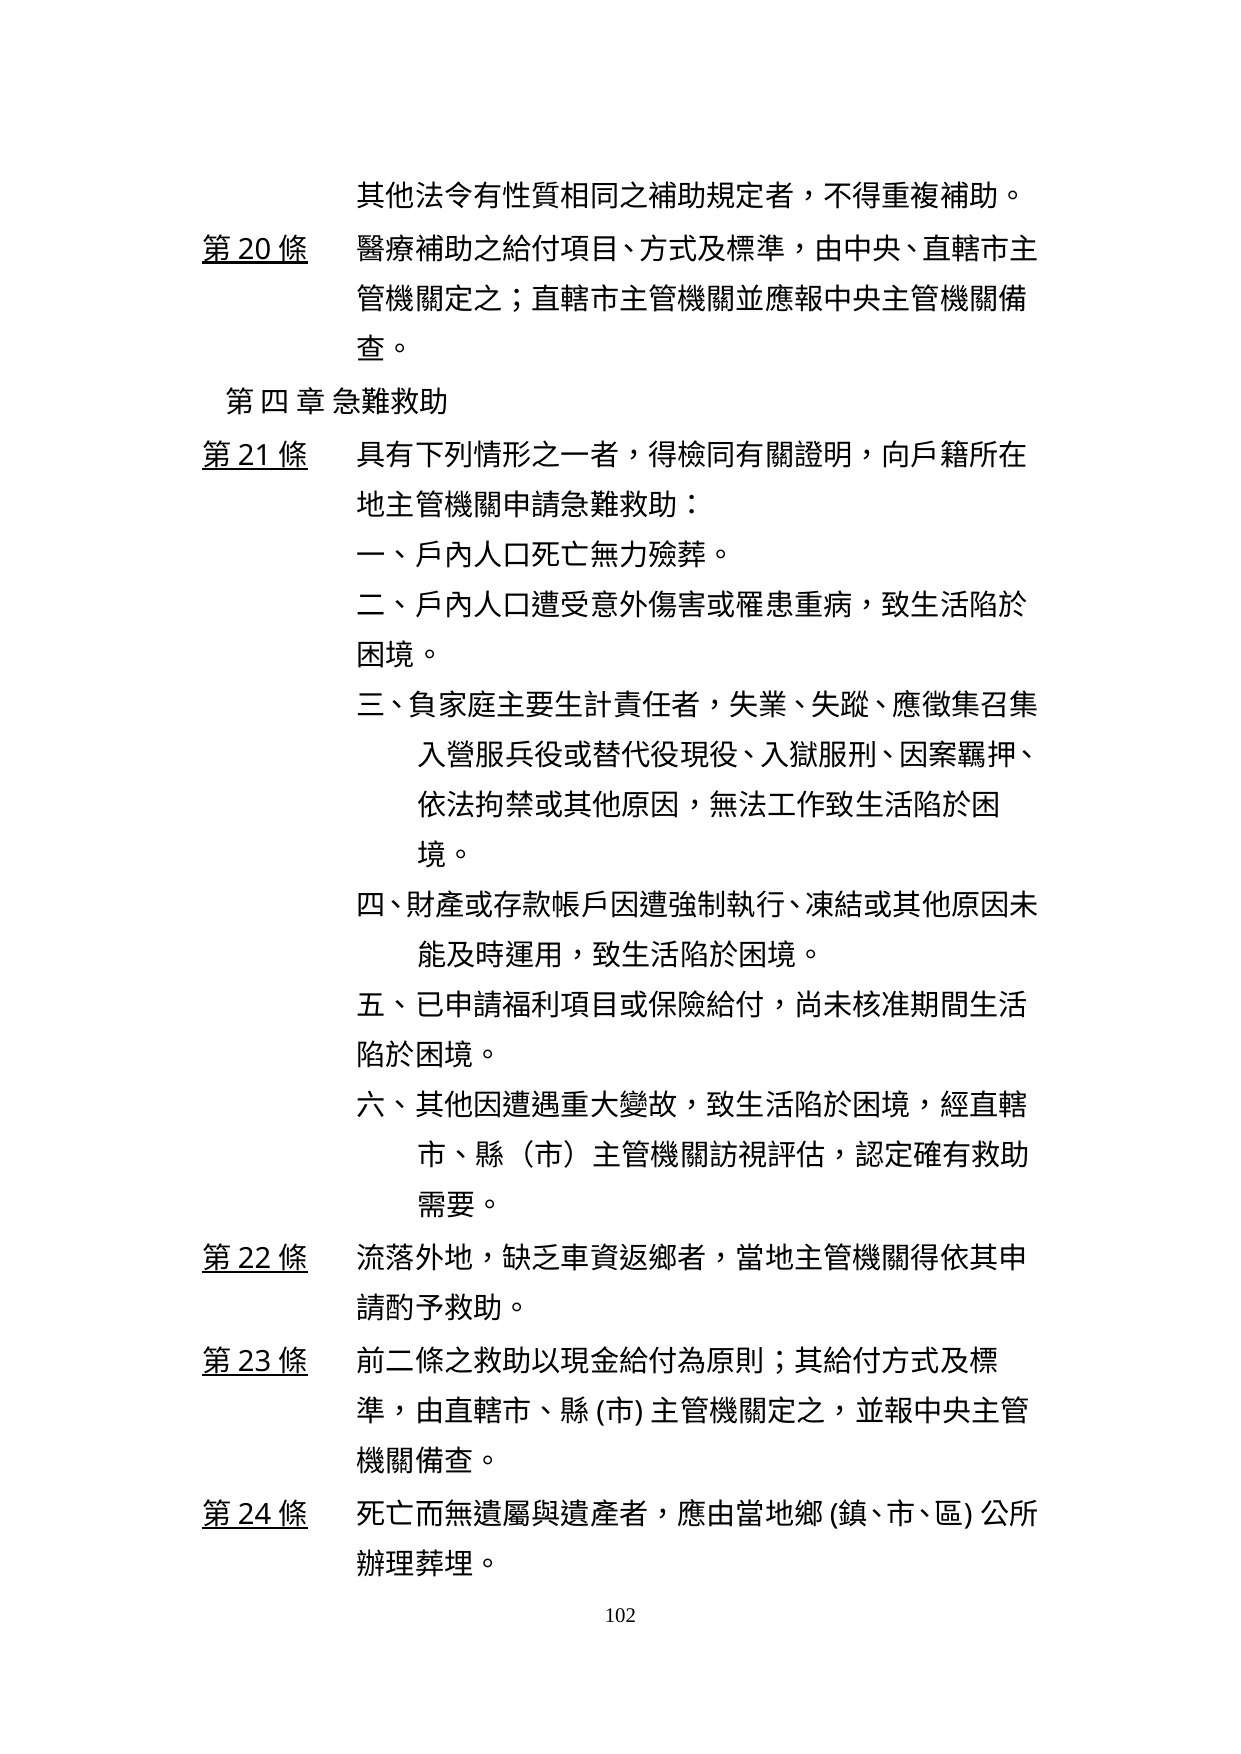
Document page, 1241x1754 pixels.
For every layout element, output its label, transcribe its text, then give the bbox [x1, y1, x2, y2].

table_cell [349, 1330, 355, 1483]
table_cell [200, 165, 349, 218]
table_cell [349, 1483, 355, 1586]
table_cell 醫療補助之給付項目、方式及標準，由中央、直轄市主管機關定之；直轄市主管機關並應報中央主管機關備查。 [355, 218, 1040, 371]
table_cell 死亡而無遺屬與遺產者，應由當地鄉 (鎮、市、區) 公所辦理葬埋。 [355, 1483, 1040, 1586]
table_cell 第 23 條 [200, 1330, 349, 1483]
table_cell 具有下列情形之一者，得檢同有關證明，向戶籍所在地主管機關申請急難救助： 一、戶內人口死亡無力殮葬。 二、戶內人口遭受意外傷害或罹患重病，致生活陷於困境。 三、負家庭主要生計責任者，失業、失蹤、應徵集召集入營服兵役或替代役現役、入獄服刑、因案羈押、依法拘禁或其他原因，無法工作致生活陷於困境。 四、財產或存款帳戶因遭強制執行、凍結或其他原因未能及時運用，致生活陷於困境。 五、已申請福利項目或保險給付，尚未核准期間生活陷於困境。 六、其他因遭遇重大變故，致生活陷於困境，經直轄市、縣（市）主管機關訪視評估，認定確有救助需要。 [355, 424, 1040, 1227]
table_cell 第 24 條 [200, 1483, 349, 1586]
table_cell 第 20 條 [200, 218, 349, 371]
table_cell [349, 424, 355, 1227]
table_cell [349, 1227, 355, 1330]
table_cell 第 四 章 急難救助 [200, 371, 1040, 424]
table_cell 前二條之救助以現金給付為原則；其給付方式及標準，由直轄市、縣 (市) 主管機關定之，並報中央主管機關備查。 [355, 1330, 1040, 1483]
table_cell 第 21 條 [200, 424, 349, 1227]
table_cell [349, 218, 355, 371]
table_cell 流落外地，缺乏車資返鄉者，當地主管機關得依其申請酌予救助。 [355, 1227, 1040, 1330]
table_cell 其他法令有性質相同之補助規定者，不得重複補助。 [355, 165, 1040, 218]
table_cell 第 22 條 [200, 1227, 349, 1330]
table_cell [349, 165, 355, 218]
